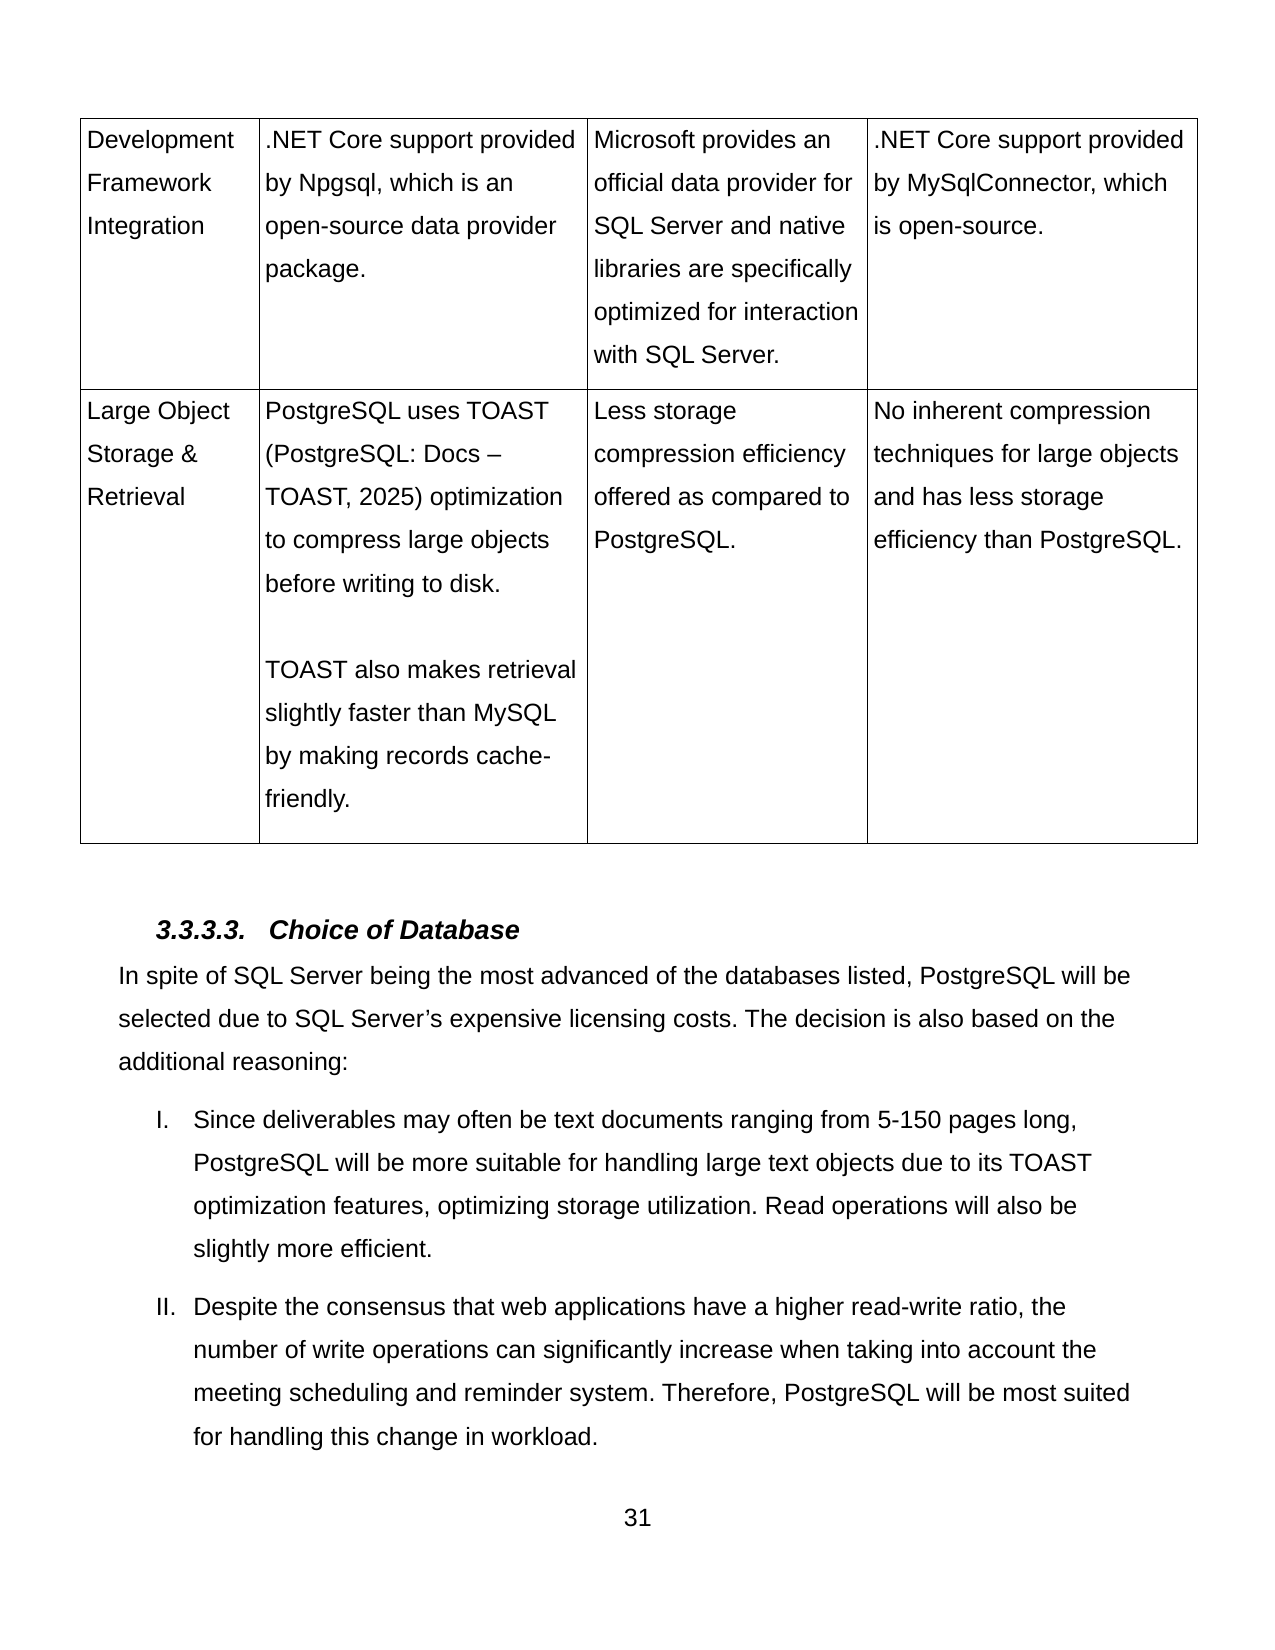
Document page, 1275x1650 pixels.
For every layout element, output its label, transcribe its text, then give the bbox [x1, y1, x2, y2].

table_cell Development Framework Integration [81, 119, 259, 389]
table_cell No inherent compression techniques for large objects and has less storage efficiency than PostgreSQL. [868, 390, 1197, 843]
table_cell Microsoft provides an official data provider for SQL Server and native libraries are specifically optimized for interaction with SQL Server. [588, 119, 867, 389]
list Since deliverables may often be text documents ranging from 5-150 pages long, PostgreSQL will be more suitable for handling large text objects due to its TOAST optimization features, optimizing storage utilization. Read operations will also be slightly more efficient. [156, 1105, 1157, 1263]
text In spite of SQL Server being the most advanced of the databases listed, PostgreSQL will be selected due to SQL Server’s expensive licensing costs. The decision is also based on the additional reasoning: [118, 961, 1157, 1076]
list Despite the consensus that web applications have a higher read-write ratio, the number of write operations can significantly increase when taking into account the meeting scheduling and reminder system. Therefore, PostgreSQL will be most suited for handling this change in workload. [156, 1292, 1157, 1450]
subtitle Choice of Database [156, 914, 1157, 945]
table_cell .NET Core support provided by MySqlConnector, which is open-source. [868, 119, 1197, 389]
table_cell PostgreSQL uses TOAST (PostgreSQL: Docs – TOAST, 2025) optimization to compress large objects before writing to disk. TOAST also makes retrieval slightly faster than MySQL by making records cache-friendly. [260, 390, 587, 843]
table_cell Less storage compression efficiency offered as compared to PostgreSQL. [588, 390, 867, 843]
table_cell Large Object Storage & Retrieval [81, 390, 259, 843]
table_cell .NET Core support provided by Npgsql, which is an open-source data provider package. [260, 119, 587, 389]
